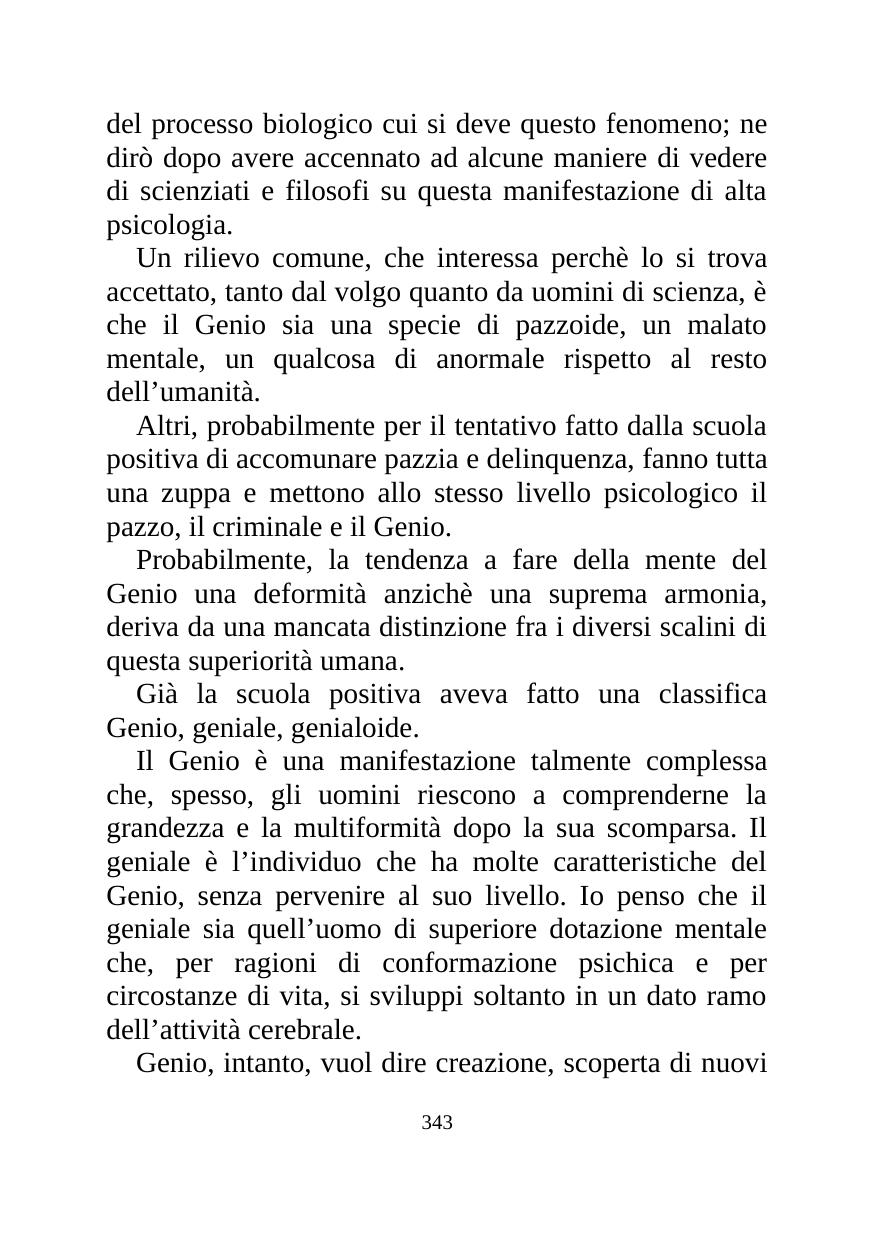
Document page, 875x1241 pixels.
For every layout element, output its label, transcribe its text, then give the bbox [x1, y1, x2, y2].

text Genio, intanto, vuol dire creazione, scoperta di nuovi [106, 1045, 768, 1079]
text Un rilievo comune, che interessa perchè lo si trova accettato, tanto dal volgo quanto da uomini di scienza, è che il Genio sia una specie di pazzoide, un malato mentale, un qualcosa di anormale rispetto al resto dell’umanità. [106, 240, 768, 408]
text Già la scuola positiva aveva fatto una classifica Genio, geniale, genialoide. [106, 676, 768, 743]
text Il Genio è una manifestazione talmente complessa che, spesso, gli uomini riescono a comprenderne la grandezza e la multiformità dopo la sua scomparsa. Il geniale è l’individuo che ha molte caratteristiche del Genio, senza pervenire al suo livello. Io penso che il geniale sia quell’uomo di superiore dotazione mentale che, per ragioni di conformazione psichica e per circostanze di vita, si sviluppi soltanto in un dato ramo dell’attività cerebrale. [106, 743, 768, 1045]
text Probabilmente, la tendenza a fare della mente del Genio una deformità anzichè una suprema armonia, deriva da una mancata distinzione fra i diversi scalini di questa superiorità umana. [106, 542, 768, 676]
text Altri, probabilmente per il tentativo fatto dalla scuola positiva di accomunare pazzia e delinquenza, fanno tutta una zuppa e mettono allo stesso livello psicologico il pazzo, il criminale e il Genio. [106, 408, 768, 542]
text del processo biologico cui si deve questo fenomeno; ne dirò dopo avere accennato ad alcune maniere di vedere di scienziati e filosofi su questa manifestazione di alta psicologia. [106, 106, 768, 240]
